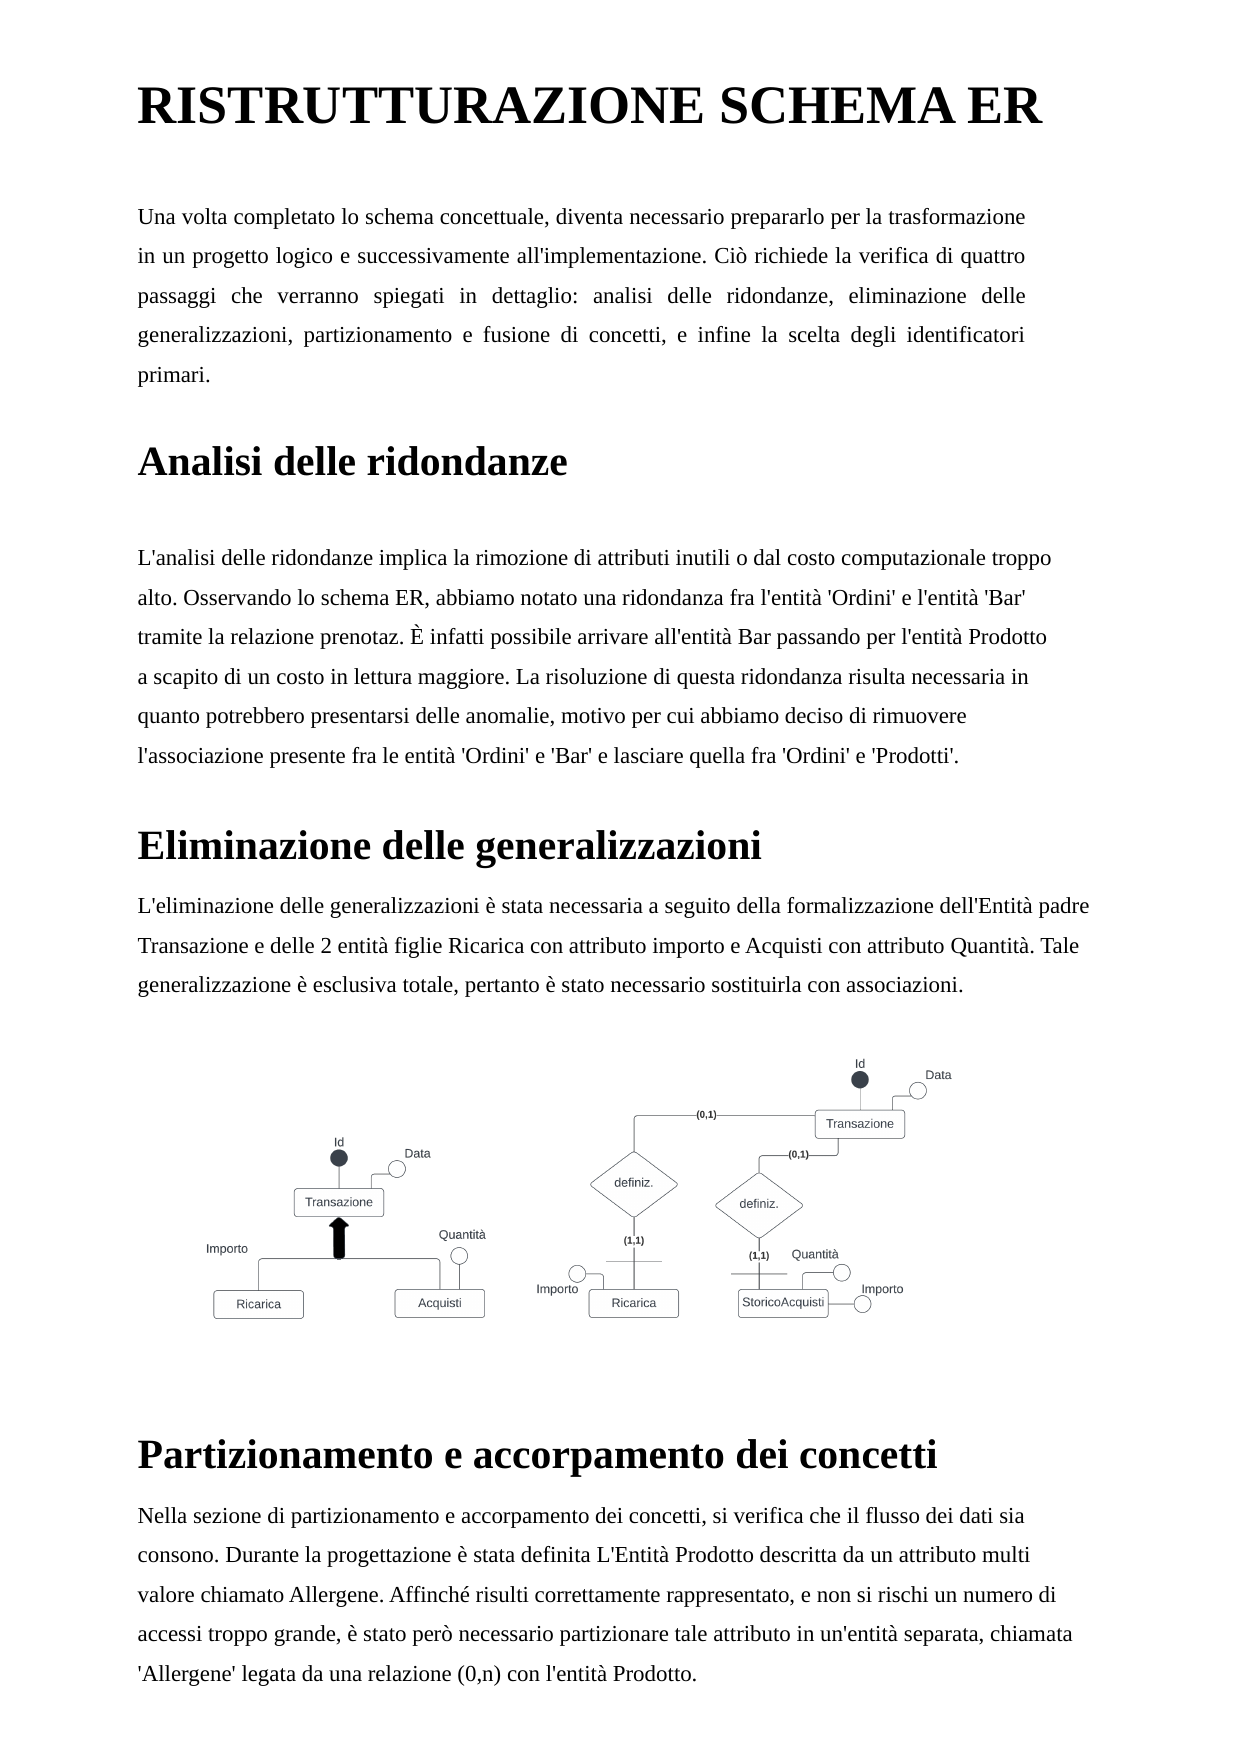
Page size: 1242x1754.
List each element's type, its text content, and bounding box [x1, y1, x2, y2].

text Una volta completato lo schema concettuale, diventa necessario prepararlo per la trasformazione in un progetto logico e successivamente all'implementazione. Ciò richiede la verifica di quattro passaggi che verranno spiegati in dettaglio: analisi delle ridondanze, eliminazione delle generalizzazioni, partizionamento e fusione di concetti, e infine la scelta degli identificatori primari. [137, 203, 1027, 387]
text Nella sezione di partizionamento e accorpamento dei concetti, si verifica che il flusso dei dati sia consono. Durante la progettazione è stata definita L'Entità Prodotto descritta da un attributo multi valore chiamato Allergene. Affinché risulti correttamente rappresentato, e non si rischi un numero di accessi troppo grande, è stato però necessario partizionare tale attributo in un'entità separata, chiamata 'Allergene' legata da una relazione (0,n) con l'entità Prodotto. [137, 1502, 1092, 1686]
text Eliminazione delle generalizzazioni [137, 821, 1092, 868]
text RISTRUTTURAZIONE SCHEMA ER [137, 73, 1092, 136]
text L'eliminazione delle generalizzazioni è stata necessaria a seguito della formalizzazione dell'Entità padre Transazione e delle 2 entità figlie Ricarica con attributo importo e Acquisti con attributo Quantità. Tale generalizzazione è esclusiva totale, pertanto è stato necessario sostituirla con associazioni. [137, 892, 1092, 998]
text Analisi delle ridondanze [137, 436, 1092, 484]
text Partizionamento e accorpamento dei concetti [137, 1430, 1092, 1478]
text L'analisi delle ridondanze implica la rimozione di attributi inutili o dal costo computazionale troppo alto. Osservando lo schema ER, abbiamo notato una ridondanza fra l'entità 'Ordini' e l'entità 'Bar' tramite la relazione prenotaz. È infatti possibile arrivare all'entità Bar passando per l'entità Prodotto [137, 544, 1092, 649]
text a scapito di un costo in lettura maggiore. La risoluzione di questa ridondanza risulta necessaria in quanto potrebbero presentarsi delle anomalie, motivo per cui abbiamo deciso di rimuovere l'associazione presente fra le entità 'Ordini' e 'Bar' e lasciare quella fra 'Ordini' e 'Prodotti'. [137, 663, 1092, 768]
